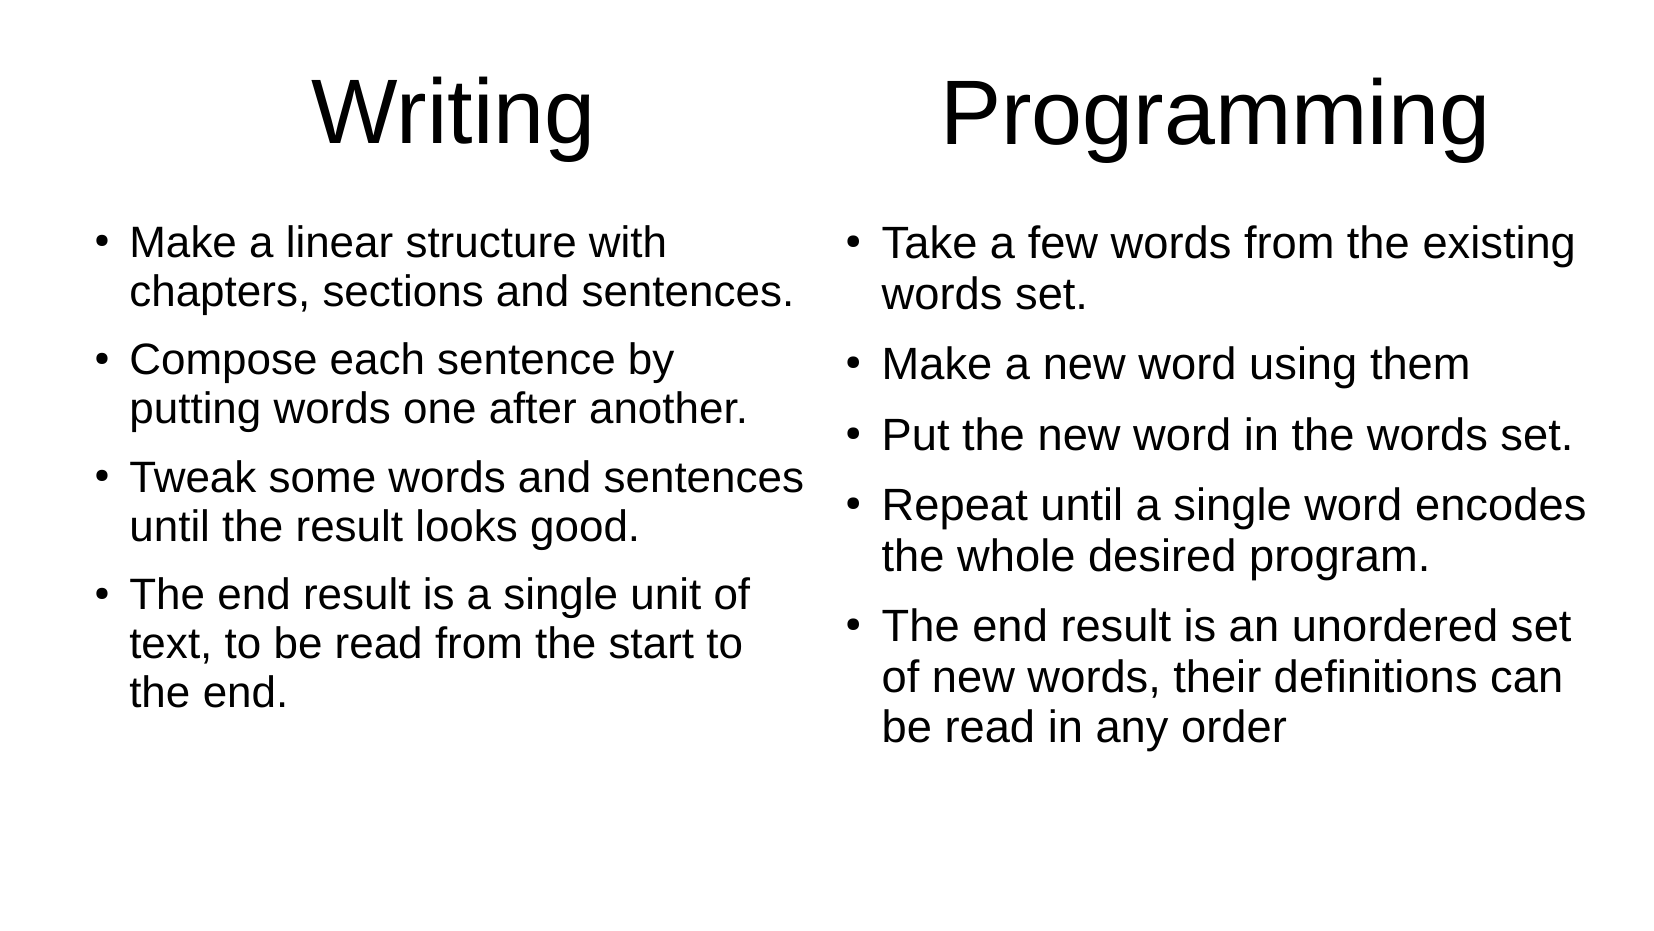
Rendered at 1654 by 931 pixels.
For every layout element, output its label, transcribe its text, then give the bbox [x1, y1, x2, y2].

list Make a linear structure with chapters, sections and sentences. Compose each sentence by putting words one after another. Tweak some words and sentences until the result looks good. The end result is a single unit of text, to be read from the start to the end. [82, 217, 809, 758]
list Take a few words from the existing words set. Make a new word using them Put the new word in the words set. Repeat until a single word encodes the whole desired program. The end result is an unordered set of new words, their definitions can be read in any order [833, 217, 1613, 758]
title Programming [844, 37, 1587, 188]
title Writing [82, 37, 826, 188]
